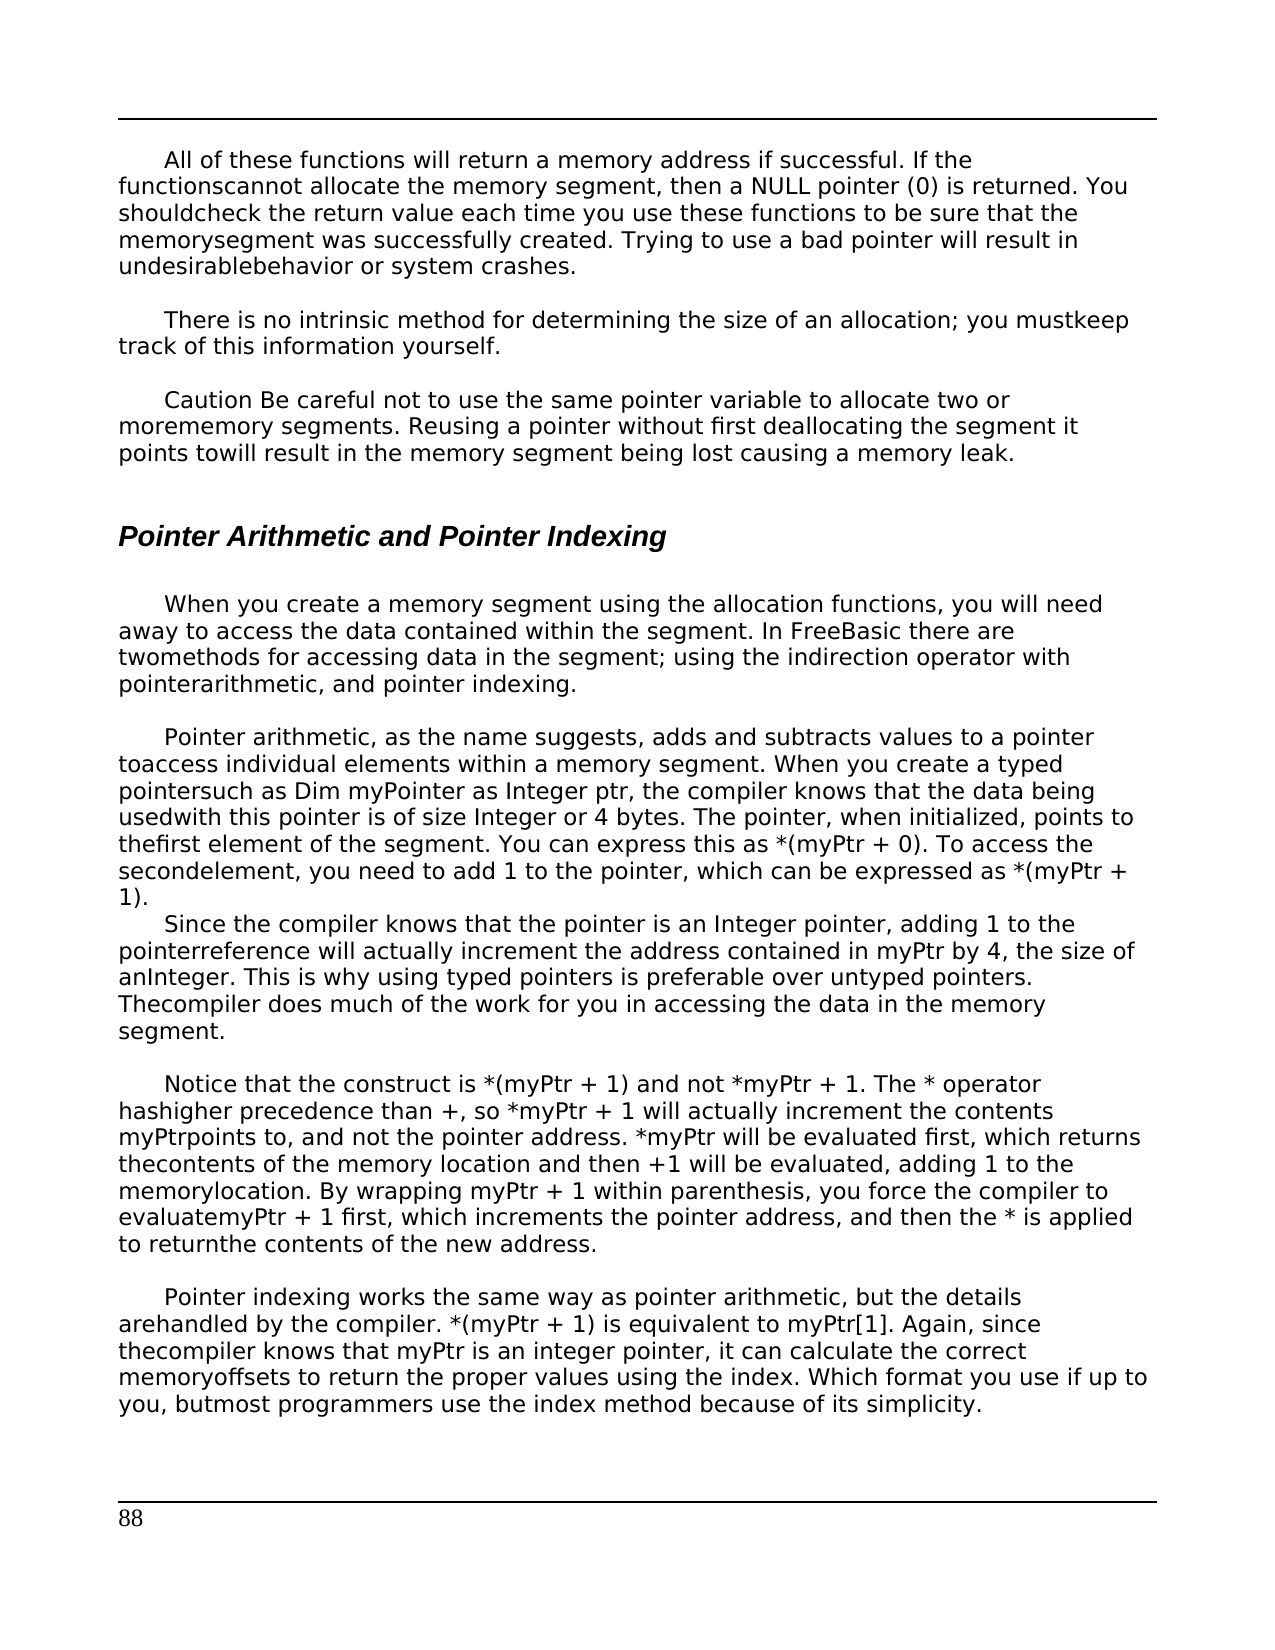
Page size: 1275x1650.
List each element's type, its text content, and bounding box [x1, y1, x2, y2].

subtitle Pointer Arithmetic and Pointer Indexing [118, 518, 1157, 552]
text There is no intrinsic method for determining the size of an allocation; you mustkeep track of this information yourself. [118, 307, 1157, 360]
text Since the compiler knows that the pointer is an Integer pointer, adding 1 to the pointerreference will actually increment the address contained in myPtr by 4, the size of anInteger. This is why using typed pointers is preferable over untyped pointers. Thecompiler does much of the work for you in accessing the data in the memory segment. [118, 911, 1157, 1044]
text When you create a memory segment using the allocation functions, you will need away to access the data contained within the segment. In FreeBasic there are twomethods for accessing data in the segment; using the indirection operator with pointerarithmetic, and pointer indexing. [118, 591, 1157, 698]
text All of these functions will return a memory address if successful. If the functionscannot allocate the memory segment, then a NULL pointer (0) is returned. You shouldcheck the return value each time you use these functions to be sure that the memorysegment was successfully created. Trying to use a bad pointer will result in undesirablebehavior or system crashes. [118, 147, 1157, 280]
text Caution Be careful not to use the same pointer variable to allocate two or morememory segments. Reusing a pointer without first deallocating the segment it points towill result in the memory segment being lost causing a memory leak. [118, 387, 1157, 467]
text Notice that the construct is *(myPtr + 1) and not *myPtr + 1. The * operator hashigher precedence than +, so *myPtr + 1 will actually increment the contents myPtrpoints to, and not the pointer address. *myPtr will be evaluated first, which returns thecontents of the memory location and then +1 will be evaluated, adding 1 to the memorylocation. By wrapping myPtr + 1 within parenthesis, you force the compiler to evaluatemyPtr + 1 first, which increments the pointer address, and then the * is applied to returnthe contents of the new address. [118, 1071, 1157, 1258]
text Pointer arithmetic, as the name suggests, adds and subtracts values to a pointer toaccess individual elements within a memory segment. When you create a typed pointersuch as Dim myPointer as Integer ptr, the compiler knows that the data being usedwith this pointer is of size Integer or 4 bytes. The pointer, when initialized, points to thefirst element of the segment. You can express this as *(myPtr + 0). To access the secondelement, you need to add 1 to the pointer, which can be expressed as *(myPtr + 1). [118, 724, 1157, 911]
text Pointer indexing works the same way as pointer arithmetic, but the details arehandled by the compiler. *(myPtr + 1) is equivalent to myPtr[1]. Again, since thecompiler knows that myPtr is an integer pointer, it can calculate the correct memoryoffsets to return the proper values using the index. Which format you use if up to you, butmost programmers use the index method because of its simplicity. [118, 1284, 1157, 1418]
